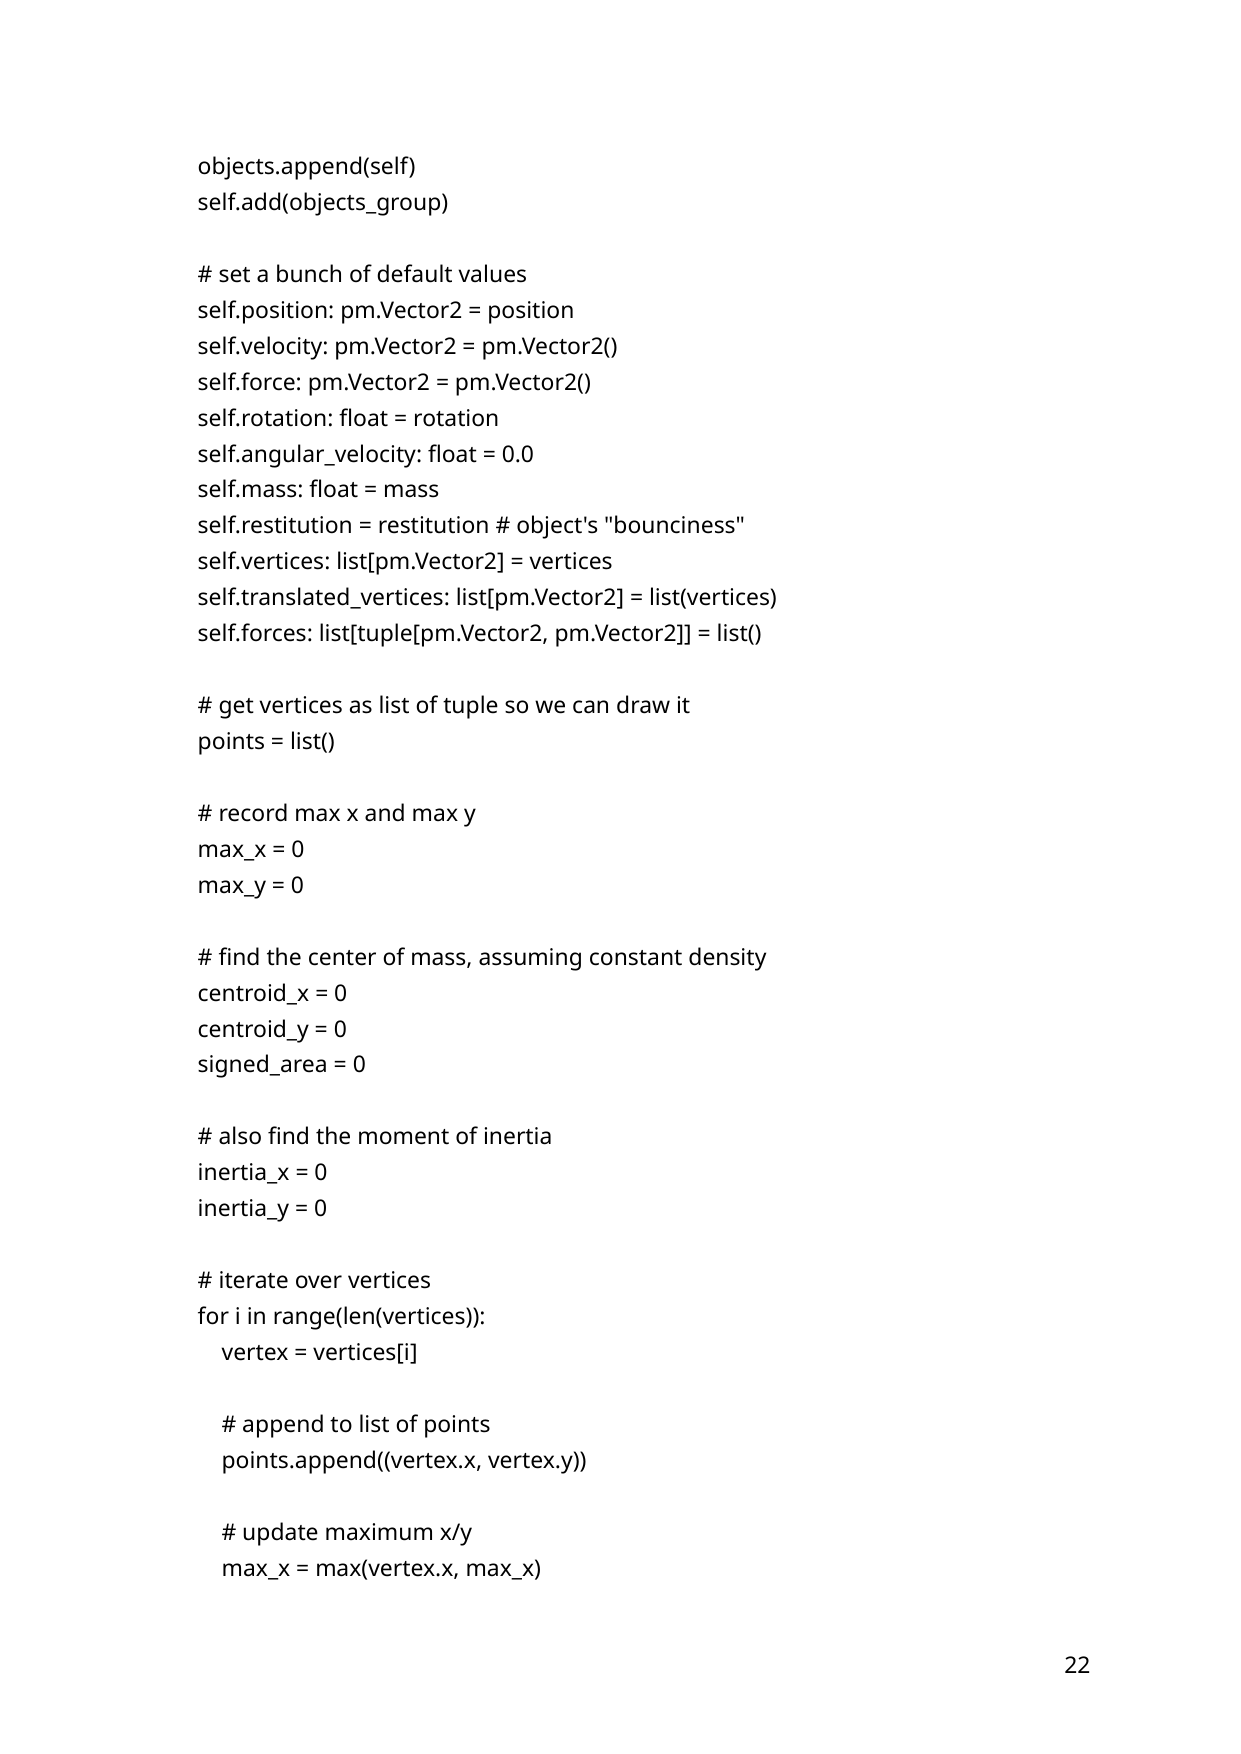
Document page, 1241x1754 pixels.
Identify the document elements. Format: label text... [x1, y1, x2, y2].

text signed_area = 0 [150, 1048, 1090, 1080]
text vertex = vertices[i] [150, 1336, 1090, 1367]
text max_x = 0 [150, 833, 1090, 864]
text self.vertices: list[pm.Vector2] = vertices [150, 545, 1090, 577]
text objects.append(self) [150, 150, 1090, 181]
text self.translated_vertices: list[pm.Vector2] = list(vertices) [150, 581, 1090, 612]
text max_y = 0 [150, 869, 1090, 900]
text # get vertices as list of tuple so we can draw it [150, 689, 1090, 720]
text self.rotation: float = rotation [150, 402, 1090, 433]
text max_x = max(vertex.x, max_x) [150, 1552, 1090, 1583]
text self.restitution = restitution # object's "bounciness" [150, 509, 1090, 541]
text self.velocity: pm.Vector2 = pm.Vector2() [150, 330, 1090, 361]
text centroid_y = 0 [150, 1012, 1090, 1044]
text self.force: pm.Vector2 = pm.Vector2() [150, 366, 1090, 397]
text self.add(objects_group) [150, 186, 1090, 217]
text points.append((vertex.x, vertex.y)) [150, 1444, 1090, 1475]
text inertia_x = 0 [150, 1156, 1090, 1187]
text for i in range(len(vertices)): [150, 1300, 1090, 1331]
text # record max x and max y [150, 797, 1090, 828]
text self.mass: float = mass [150, 473, 1090, 505]
text inertia_y = 0 [150, 1192, 1090, 1223]
text # also find the moment of inertia [150, 1120, 1090, 1152]
text points = list() [150, 725, 1090, 756]
text centroid_x = 0 [150, 977, 1090, 1008]
text self.position: pm.Vector2 = position [150, 294, 1090, 325]
text # find the center of mass, assuming constant density [150, 941, 1090, 972]
text # set a bunch of default values [150, 258, 1090, 289]
text # append to list of points [150, 1408, 1090, 1439]
text # iterate over vertices [150, 1264, 1090, 1295]
text # update maximum x/y [150, 1516, 1090, 1547]
text self.forces: list[tuple[pm.Vector2, pm.Vector2]] = list() [150, 617, 1090, 648]
text self.angular_velocity: float = 0.0 [150, 437, 1090, 469]
